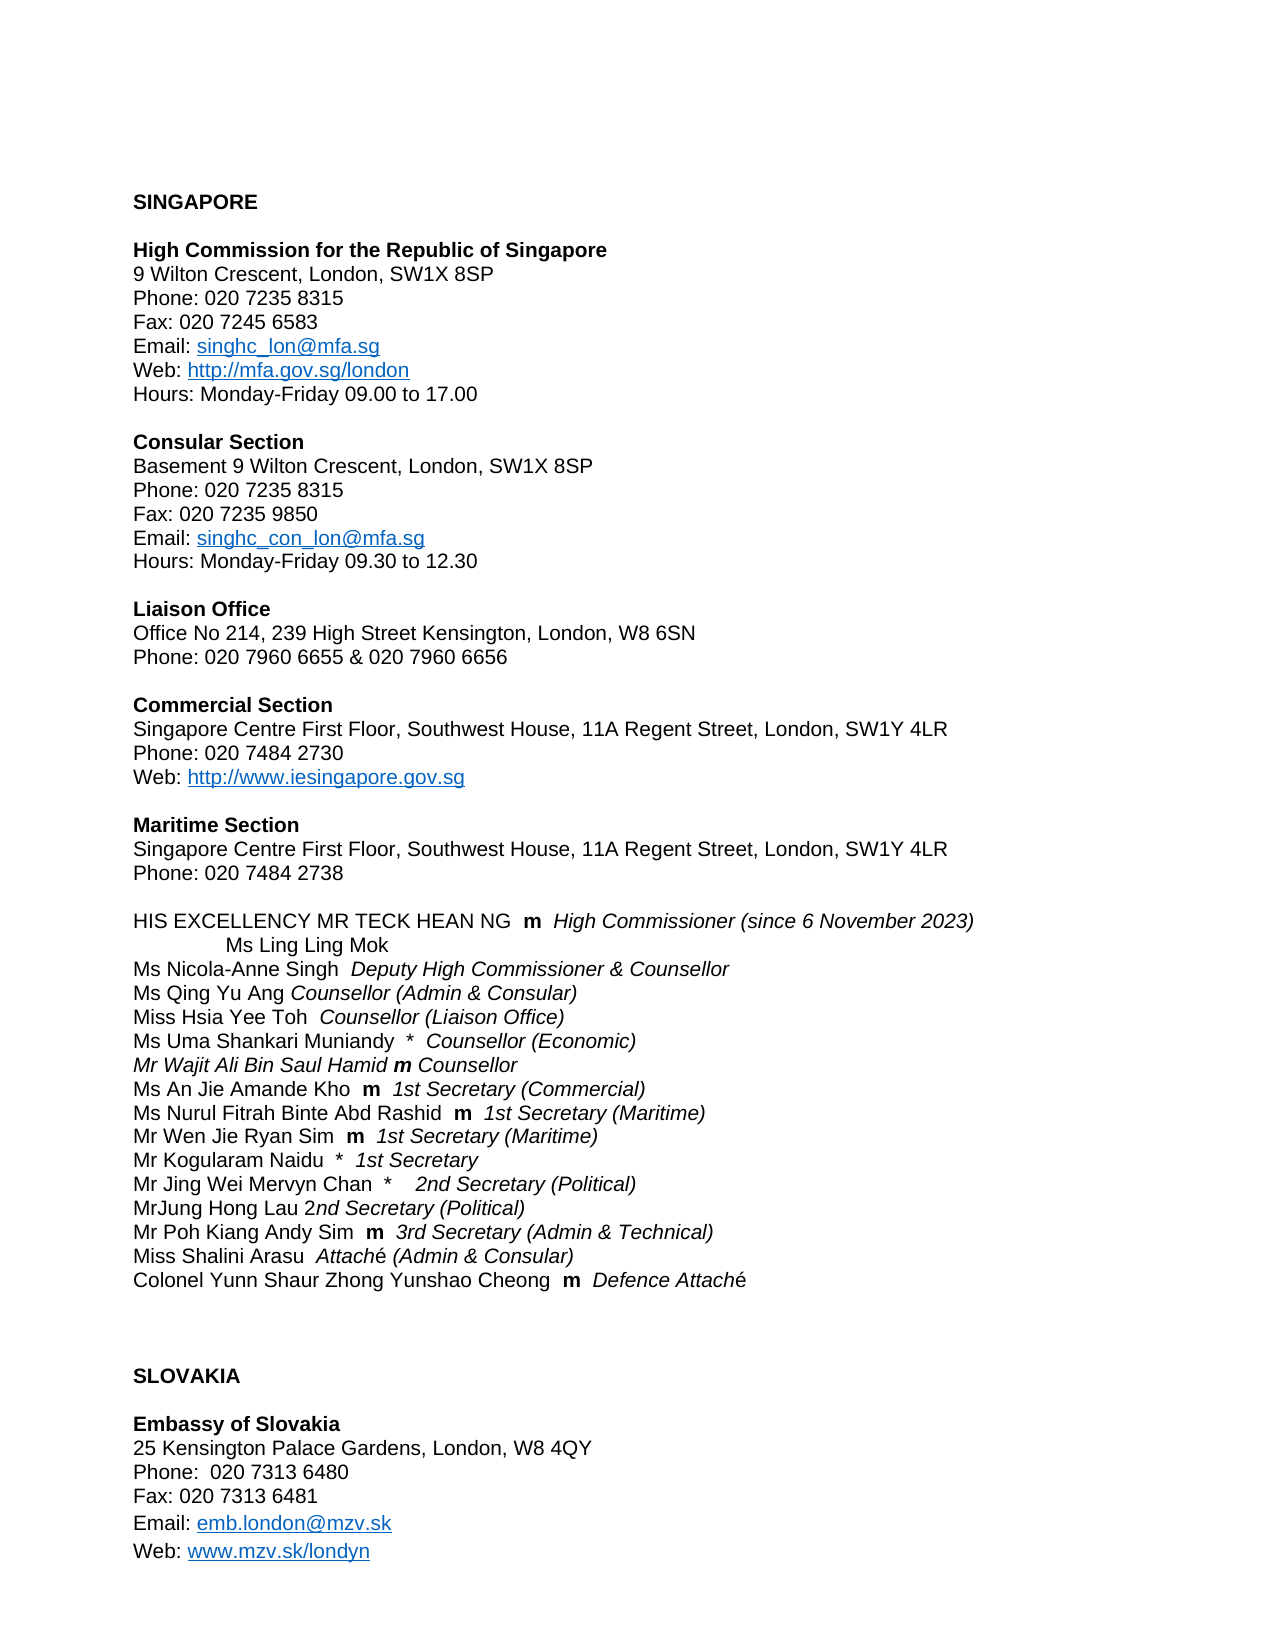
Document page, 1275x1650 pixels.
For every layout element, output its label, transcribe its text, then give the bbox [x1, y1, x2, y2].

text Mr Wajit Ali Bin Saul Hamid m Counsellor [133, 1052, 1181, 1076]
text Phone: 020 7313 6480 [133, 1460, 1181, 1484]
text Ms Ling Ling Mok [133, 933, 1181, 957]
text Miss Shalini Arasu Attaché (Admin & Consular) [133, 1244, 1181, 1268]
text Ms Nicola-Anne Singh Deputy High Commissioner & Counsellor [133, 957, 1181, 981]
subtitle Liaison Office [133, 597, 1181, 621]
text Phone: 020 7484 2730 [133, 741, 1181, 765]
text Ms Qing Yu Ang Counsellor (Admin & Consular) [133, 981, 1181, 1004]
text Phone: 020 7235 8315 [133, 477, 1181, 501]
text Web: http://mfa.gov.sg/london [133, 358, 1181, 382]
text Colonel Yunn Shaur Zhong Yunshao Cheong m Defence Attaché [133, 1268, 1181, 1292]
text Fax: 020 7245 6583 [133, 310, 1181, 334]
text Web: http://www.iesingapore.gov.sg [133, 765, 1181, 789]
subtitle Maritime Section [133, 813, 1181, 837]
text Email: singhc_lon@mfa.sg [133, 334, 1181, 358]
text Phone: 020 7960 6655 & 020 7960 6656 [133, 645, 1181, 669]
text Phone: 020 7484 2738 [133, 861, 1181, 885]
text Web: www.mzv.sk/londyn [133, 1539, 1181, 1563]
text SLOVAKIA [133, 1364, 1181, 1388]
text Ms Nurul Fitrah Binte Abd Rashid m 1st Secretary (Maritime) [133, 1100, 1181, 1124]
text Office No 214, 239 High Street Kensington, London, W8 6SN [133, 621, 1181, 645]
text High Commission for the Republic of Singapore [133, 238, 1181, 262]
text SINGAPORE [133, 190, 1181, 214]
text Mr Jing Wei Mervyn Chan * 2nd Secretary (Political) [133, 1172, 1181, 1196]
text 25 Kensington Palace Gardens, London, W8 4QY [133, 1436, 1181, 1460]
text 9 Wilton Crescent, London, SW1X 8SP [133, 262, 1181, 286]
text Singapore Centre First Floor, Southwest House, 11A Regent Street, London, SW1Y 4LR [133, 837, 1181, 861]
text Ms Uma Shankari Muniandy * Counsellor (Economic) [133, 1028, 1181, 1052]
subtitle Commercial Section [133, 693, 1181, 717]
text Email: singhc_con_lon@mfa.sg [133, 525, 1181, 549]
text Fax: 020 7313 6481 [133, 1484, 1181, 1508]
text Miss Hsia Yee Toh Counsellor (Liaison Office) [133, 1004, 1181, 1028]
text Singapore Centre First Floor, Southwest House, 11A Regent Street, London, SW1Y 4LR [133, 717, 1181, 741]
text HIS EXCELLENCY MR TECK HEAN NG m High Commissioner (since 6 November 2023) [133, 909, 1181, 933]
text Email: emb.london@mzv.sk [133, 1511, 1181, 1535]
text Hours: Monday-Friday 09.30 to 12.30 [133, 549, 1181, 573]
text Phone: 020 7235 8315 [133, 286, 1181, 310]
text Hours: Monday-Friday 09.00 to 17.00 [133, 382, 1181, 406]
text Embassy of Slovakia [133, 1412, 1181, 1436]
subtitle Consular Section [133, 429, 1181, 453]
text Mr Wen Jie Ryan Sim m 1st Secretary (Maritime) [133, 1124, 1181, 1148]
text Mr Poh Kiang Andy Sim m 3rd Secretary (Admin & Technical) [133, 1220, 1181, 1244]
text Mr Kogularam Naidu * 1st Secretary [133, 1148, 1181, 1172]
text Basement 9 Wilton Crescent, London, SW1X 8SP [133, 453, 1181, 477]
text Fax: 020 7235 9850 [133, 501, 1181, 525]
text MrJung Hong Lau 2nd Secretary (Political) [133, 1196, 1181, 1220]
text Ms An Jie Amande Kho m 1st Secretary (Commercial) [133, 1076, 1181, 1100]
